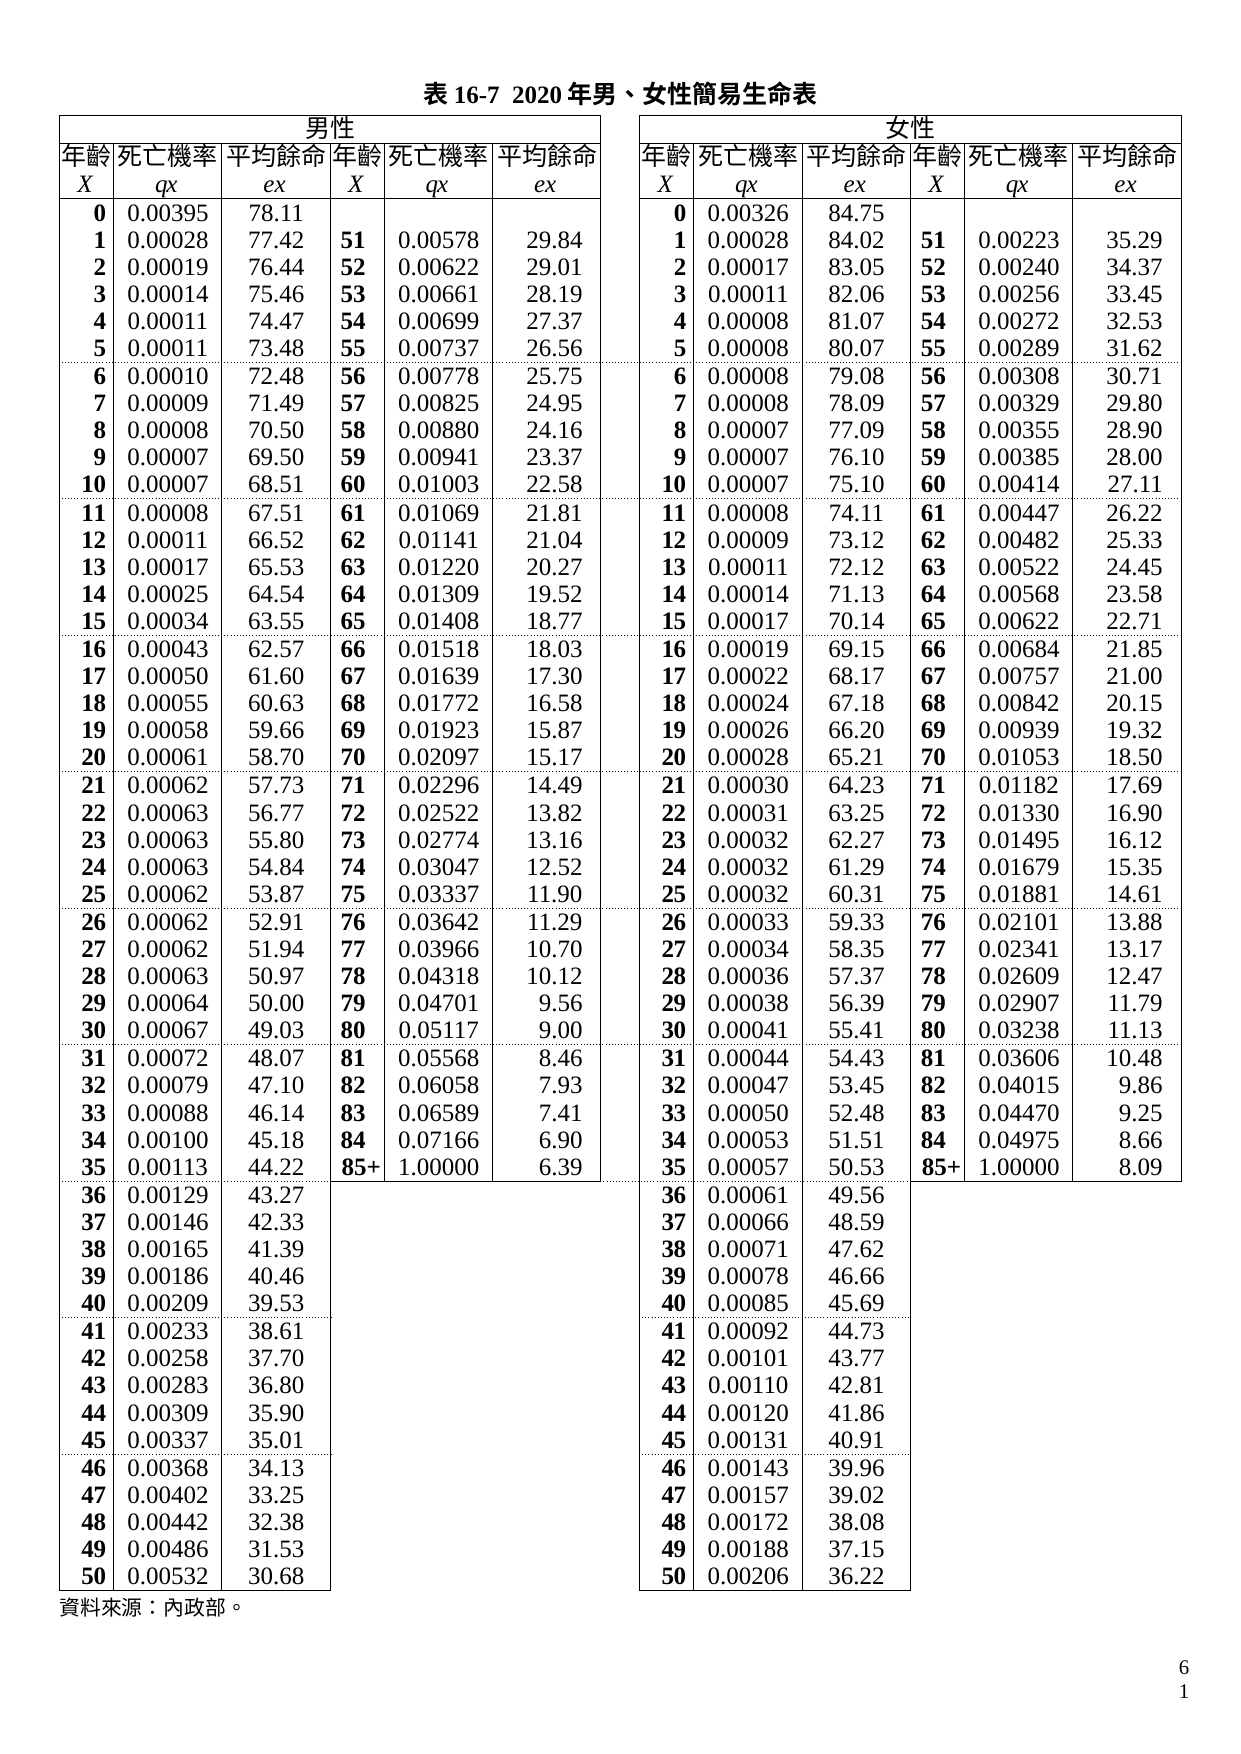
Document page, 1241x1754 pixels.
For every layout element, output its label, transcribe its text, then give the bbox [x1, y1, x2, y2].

table_cell [331, 1482, 384, 1509]
table_cell [601, 1099, 639, 1126]
table_cell 54 [331, 308, 384, 335]
table_cell 54.84 [222, 854, 330, 881]
table_cell 0.00017 [694, 608, 802, 635]
table_cell 60.63 [222, 690, 330, 717]
table_cell 37.15 [803, 1536, 910, 1563]
table_cell [601, 1563, 639, 1590]
table_cell 0.00442 [114, 1509, 221, 1536]
table_cell 0.00011 [694, 554, 802, 581]
table_cell 0.00009 [694, 526, 802, 553]
table_cell [331, 1236, 384, 1263]
table_cell 30 [640, 1017, 693, 1044]
table_cell 0.00063 [114, 826, 221, 853]
table_cell 0.00017 [694, 254, 802, 281]
table_cell 29 [60, 990, 113, 1017]
table_cell 73 [331, 826, 384, 853]
table_cell [331, 1426, 384, 1453]
table_cell 5 [60, 335, 113, 362]
table_cell [911, 1317, 964, 1345]
table_cell [965, 1290, 1073, 1317]
table_header 女性 [640, 116, 1181, 143]
table_cell 24 [640, 854, 693, 881]
table_cell 0.02609 [965, 963, 1072, 990]
table_cell 0.00032 [694, 854, 802, 881]
table_cell 74.11 [803, 498, 910, 526]
table_cell 59 [911, 444, 964, 471]
table_cell 0.00941 [385, 444, 492, 471]
table_cell 0.00385 [965, 444, 1072, 471]
table_cell 0.00101 [694, 1345, 802, 1372]
table_cell 0.00032 [694, 826, 802, 853]
table_cell 49.03 [222, 1017, 330, 1044]
table_cell 平均餘命 [803, 144, 910, 171]
table_cell 78.09 [803, 390, 910, 417]
table_cell 17 [640, 663, 693, 690]
table_cell 68 [911, 690, 964, 717]
table_cell 0.01053 [965, 744, 1072, 771]
table_cell [601, 281, 639, 308]
table_cell 54 [911, 308, 964, 335]
table_cell 0.00019 [114, 254, 221, 281]
table_cell [331, 1372, 384, 1399]
table_cell 0.06589 [385, 1099, 492, 1126]
table_cell 76 [331, 908, 384, 936]
table_cell 28.19 [493, 281, 600, 308]
table_cell 12.52 [493, 854, 600, 881]
table_cell 1.00000 [385, 1154, 492, 1181]
table_cell 59 [331, 444, 384, 471]
table_cell 0.01182 [965, 771, 1072, 799]
table_cell 15.17 [493, 744, 600, 771]
table_cell [601, 717, 639, 744]
table_cell qx [965, 171, 1072, 198]
table_cell 84 [911, 1126, 964, 1153]
table_cell 30.68 [222, 1563, 330, 1590]
table_cell X [331, 171, 384, 198]
table_cell 53.87 [222, 881, 330, 908]
table_cell 13 [640, 554, 693, 581]
table_cell 56.39 [803, 990, 910, 1017]
table_cell 27 [60, 936, 113, 963]
table_cell 0.00050 [694, 1099, 802, 1126]
table_cell 0.00034 [114, 608, 221, 635]
table_cell [1073, 1536, 1181, 1563]
table_cell 37 [640, 1209, 693, 1236]
table_cell 22.58 [493, 471, 600, 498]
table_cell [1073, 1509, 1181, 1536]
table_cell 76.44 [222, 254, 330, 281]
table_cell 0.00532 [114, 1563, 221, 1590]
table_cell 51 [331, 226, 384, 253]
table_cell 0.00146 [114, 1209, 221, 1236]
table_cell [1073, 1317, 1181, 1345]
table_cell 9 [640, 444, 693, 471]
table_cell 年齡 [60, 144, 113, 171]
table_cell 57 [331, 390, 384, 417]
table_cell 49 [60, 1536, 113, 1563]
table_cell 0.01518 [385, 635, 492, 663]
table_cell 17.30 [493, 663, 600, 690]
table_cell 50 [60, 1563, 113, 1590]
table_cell [965, 1454, 1073, 1482]
table_cell [384, 1482, 493, 1509]
table_cell 0.00063 [114, 799, 221, 826]
table_cell 67.51 [222, 498, 330, 526]
text 表16-7 2020年男、女性簡易生命表 [59, 75, 1181, 111]
table_cell 0.00032 [694, 881, 802, 908]
table_cell 48 [640, 1509, 693, 1536]
table_cell еx [493, 171, 600, 198]
table_cell 35.90 [222, 1399, 330, 1426]
table_cell 83 [911, 1099, 964, 1126]
table_cell 0.02097 [385, 744, 492, 771]
table_cell 62 [911, 526, 964, 553]
table_cell 36 [640, 1181, 693, 1209]
table_cell 60 [331, 471, 384, 498]
table_cell 20 [60, 744, 113, 771]
table_cell [965, 1536, 1073, 1563]
table_cell 73.12 [803, 526, 910, 553]
table_cell 42 [640, 1345, 693, 1372]
table_cell 29.01 [493, 254, 600, 281]
table_cell 0.00026 [694, 717, 802, 744]
table_cell 41 [60, 1317, 113, 1345]
table_cell [911, 1263, 964, 1290]
table_cell 0.03642 [385, 908, 492, 936]
table_cell 24.45 [1073, 554, 1181, 581]
table_cell 48 [60, 1509, 113, 1536]
table_cell 0.00055 [114, 690, 221, 717]
table_cell 84 [331, 1126, 384, 1153]
table_cell 0.00186 [114, 1263, 221, 1290]
table_cell 35 [60, 1154, 113, 1181]
table_cell 0.00010 [114, 362, 221, 390]
table_cell 51.94 [222, 936, 330, 963]
table_cell 23 [60, 826, 113, 853]
table_cell 0.00019 [694, 635, 802, 663]
table_cell 72 [911, 799, 964, 826]
table_cell [1073, 1454, 1181, 1482]
table_cell 0.00778 [385, 362, 492, 390]
table_cell 69 [331, 717, 384, 744]
table_cell еx [1073, 171, 1181, 198]
table_cell 39.96 [803, 1454, 910, 1482]
table_cell [601, 1154, 639, 1181]
table_cell [384, 1563, 493, 1590]
table_cell 0.00256 [965, 281, 1072, 308]
table_cell 74.47 [222, 308, 330, 335]
table_cell 0.00078 [694, 1263, 802, 1290]
table_cell 77 [911, 936, 964, 963]
table_cell 38 [640, 1236, 693, 1263]
table_cell 0.00007 [694, 471, 802, 498]
table_cell 0.03047 [385, 854, 492, 881]
table_cell 81.07 [803, 308, 910, 335]
table_cell 0.00064 [114, 990, 221, 1017]
table_cell 64 [331, 581, 384, 608]
table_cell 8.46 [493, 1044, 600, 1072]
table_cell 26.56 [493, 335, 600, 362]
table_cell [601, 1317, 639, 1345]
table_cell 0.00008 [694, 335, 802, 362]
table_cell 11 [640, 498, 693, 526]
table_cell 63 [911, 554, 964, 581]
table_cell 0.00062 [114, 936, 221, 963]
table_cell 85+ [331, 1154, 384, 1181]
table_cell [911, 199, 964, 226]
table_cell 平均餘命 [493, 144, 600, 171]
table_cell 13.88 [1073, 908, 1181, 936]
table_cell [384, 1236, 493, 1263]
table_cell 0.01309 [385, 581, 492, 608]
table_cell 67 [911, 663, 964, 690]
table_cell 23 [640, 826, 693, 853]
table_cell 75.46 [222, 281, 330, 308]
table_cell 0.00008 [694, 498, 802, 526]
table_cell [911, 1509, 964, 1536]
table_cell [601, 1482, 639, 1509]
table_cell [493, 1482, 601, 1509]
table_cell 72.12 [803, 554, 910, 581]
table_cell 40.46 [222, 1263, 330, 1290]
table_cell 0.00036 [694, 963, 802, 990]
table_cell 0.00568 [965, 581, 1072, 608]
table_cell 0.00757 [965, 663, 1072, 690]
table_cell [965, 1563, 1073, 1590]
table_cell 0.00062 [114, 908, 221, 936]
table_cell 83 [331, 1099, 384, 1126]
table_cell 0.00017 [114, 554, 221, 581]
table_cell 36.22 [803, 1563, 910, 1590]
table_cell 40.91 [803, 1426, 910, 1453]
table_cell 82 [911, 1072, 964, 1099]
table_cell 0.00007 [694, 444, 802, 471]
table_cell [493, 1399, 601, 1426]
table_cell [601, 143, 639, 171]
table_cell [911, 1563, 964, 1590]
table_cell [911, 1536, 964, 1563]
table_cell 0.00014 [694, 581, 802, 608]
table_cell 0.02774 [385, 826, 492, 853]
table_cell 18.03 [493, 635, 600, 663]
table_cell [601, 498, 639, 526]
table_cell 0.02101 [965, 908, 1072, 936]
table_cell 62.57 [222, 635, 330, 663]
table_cell 78 [331, 963, 384, 990]
table_cell 70 [331, 744, 384, 771]
table_cell 46.66 [803, 1263, 910, 1290]
table_cell 48.07 [222, 1044, 330, 1072]
table_cell X [640, 171, 693, 198]
table_cell 45.18 [222, 1126, 330, 1153]
table_cell 59.33 [803, 908, 910, 936]
table_cell 46 [640, 1454, 693, 1482]
table_cell 7.93 [493, 1072, 600, 1099]
table_cell 16 [60, 635, 113, 663]
table_cell 0.00165 [114, 1236, 221, 1263]
table_cell 0.00063 [114, 963, 221, 990]
table_cell 50.00 [222, 990, 330, 1017]
table_cell 58 [331, 417, 384, 444]
table_cell [965, 1372, 1073, 1399]
table_cell [601, 690, 639, 717]
table_cell 0.00486 [114, 1536, 221, 1563]
table_cell 46.14 [222, 1099, 330, 1126]
table_cell 0.00062 [114, 771, 221, 799]
table_cell 14.61 [1073, 881, 1181, 908]
table_cell [911, 1454, 964, 1482]
table_cell 0.00355 [965, 417, 1072, 444]
table_cell 78 [911, 963, 964, 990]
table_cell [384, 1372, 493, 1399]
table_cell [601, 1399, 639, 1426]
table_cell [965, 199, 1072, 226]
table_cell 44 [640, 1399, 693, 1426]
table_cell [1073, 1399, 1181, 1426]
table_cell 82.06 [803, 281, 910, 308]
table_cell 0.00699 [385, 308, 492, 335]
table_cell 45 [60, 1426, 113, 1453]
table_cell 22 [640, 799, 693, 826]
table_cell 0.05568 [385, 1044, 492, 1072]
table_cell 69 [911, 717, 964, 744]
table_cell [331, 1209, 384, 1236]
table_cell [384, 1399, 493, 1426]
table_cell 61 [911, 498, 964, 526]
table_cell 35.01 [222, 1426, 330, 1453]
table_cell [493, 1536, 601, 1563]
table_cell 35.29 [1073, 226, 1181, 253]
table_cell 46 [60, 1454, 113, 1482]
table_cell 2 [60, 254, 113, 281]
table_cell 0.00085 [694, 1290, 802, 1317]
table_cell qx [385, 171, 492, 198]
table_cell 57 [911, 390, 964, 417]
table_cell 0.00011 [694, 281, 802, 308]
table_cell 43 [640, 1372, 693, 1399]
table_cell 70 [911, 744, 964, 771]
table_cell [384, 1536, 493, 1563]
table_cell 77.09 [803, 417, 910, 444]
table_cell 74 [911, 854, 964, 881]
table_cell 8.66 [1073, 1126, 1181, 1153]
table_cell 45 [640, 1426, 693, 1453]
table_cell 66.20 [803, 717, 910, 744]
table_cell 25 [60, 881, 113, 908]
table_cell 0 [640, 199, 693, 226]
table_cell 38 [60, 1236, 113, 1263]
table_cell X [60, 171, 113, 198]
table_cell [965, 1482, 1073, 1509]
table_cell X [911, 171, 964, 198]
table_cell 21 [60, 771, 113, 799]
table_cell 7.41 [493, 1099, 600, 1126]
table_cell [601, 554, 639, 581]
table_cell 29.84 [493, 226, 600, 253]
table_cell [601, 771, 639, 799]
table_cell 11.29 [493, 908, 600, 936]
table_cell 死亡機率 [965, 144, 1072, 171]
table_cell 0.00223 [965, 226, 1072, 253]
table_cell 42.33 [222, 1209, 330, 1236]
table_cell [384, 1209, 493, 1236]
table_cell 0.00289 [965, 335, 1072, 362]
table_cell 61 [331, 498, 384, 526]
table_cell [331, 1317, 384, 1345]
table_cell 0.00088 [114, 1099, 221, 1126]
table_cell [331, 1563, 384, 1590]
table_cell 44.73 [803, 1317, 910, 1345]
table_cell 2 [640, 254, 693, 281]
table_cell 47.62 [803, 1236, 910, 1263]
table_cell [493, 199, 600, 226]
table_cell 平均餘命 [1073, 144, 1181, 171]
table_cell 0.00157 [694, 1482, 802, 1509]
table_cell 18.50 [1073, 744, 1181, 771]
table_cell [601, 826, 639, 853]
table_cell 10 [60, 471, 113, 498]
table_cell 0.00522 [965, 554, 1072, 581]
table_cell 32 [640, 1072, 693, 1099]
table_cell 66.52 [222, 526, 330, 553]
table_cell 0.00062 [114, 881, 221, 908]
table_cell 0.00011 [114, 335, 221, 362]
table_cell 50 [640, 1563, 693, 1590]
table_cell 37.70 [222, 1345, 330, 1372]
table_cell 0.00009 [114, 390, 221, 417]
table_cell 15 [640, 608, 693, 635]
table_cell 0.01772 [385, 690, 492, 717]
table_cell 9.86 [1073, 1072, 1181, 1099]
table_cell 0.00482 [965, 526, 1072, 553]
table_cell 64.23 [803, 771, 910, 799]
table_cell 72 [331, 799, 384, 826]
table_header [601, 115, 639, 143]
table_cell [493, 1263, 601, 1290]
table_cell 76 [911, 908, 964, 936]
table_cell 11.79 [1073, 990, 1181, 1017]
table_cell 平均餘命 [222, 144, 330, 171]
table_cell [384, 1263, 493, 1290]
table_cell 12 [60, 526, 113, 553]
table_cell 0.00031 [694, 799, 802, 826]
table_cell 52.48 [803, 1099, 910, 1126]
table_cell 9.00 [493, 1017, 600, 1044]
table_cell 35 [640, 1154, 693, 1181]
table_cell 13 [60, 554, 113, 581]
table_cell 0.00092 [694, 1317, 802, 1345]
table_cell 0.00414 [965, 471, 1072, 498]
table_cell 0.00034 [694, 936, 802, 963]
table_cell 48.59 [803, 1209, 910, 1236]
table_cell 0.00661 [385, 281, 492, 308]
table_cell [601, 1236, 639, 1263]
table_cell 15.35 [1073, 854, 1181, 881]
table_cell 0.00028 [694, 744, 802, 771]
table_cell 0.07166 [385, 1126, 492, 1153]
table_cell 0.00113 [114, 1154, 221, 1181]
table_cell 43.27 [222, 1181, 330, 1209]
table_cell 0.00053 [694, 1126, 802, 1153]
table_cell 56 [331, 362, 384, 390]
table_cell 0.00337 [114, 1426, 221, 1453]
table_cell 0.03337 [385, 881, 492, 908]
table_cell 84.02 [803, 226, 910, 253]
table_cell [1073, 1345, 1181, 1372]
table_cell [385, 199, 492, 226]
table_cell [601, 1017, 639, 1044]
table_cell 0.01003 [385, 471, 492, 498]
table_cell 71 [331, 771, 384, 799]
table_cell 81 [331, 1044, 384, 1072]
table_cell 0.00308 [965, 362, 1072, 390]
table_cell 59.66 [222, 717, 330, 744]
table_cell 31.62 [1073, 335, 1181, 362]
table_cell 21.04 [493, 526, 600, 553]
table_cell 3 [60, 281, 113, 308]
table_cell 0.00737 [385, 335, 492, 362]
table_cell 42.81 [803, 1372, 910, 1399]
table_cell 52 [331, 254, 384, 281]
table_cell 0.04015 [965, 1072, 1072, 1099]
table_cell [384, 1454, 493, 1482]
table_cell 1 [60, 226, 113, 253]
table_cell 0.03238 [965, 1017, 1072, 1044]
table_cell 18 [640, 690, 693, 717]
table_cell 0.03606 [965, 1044, 1072, 1072]
table_cell 26.22 [1073, 498, 1181, 526]
table_cell 11 [60, 498, 113, 526]
table_cell 0.00058 [114, 717, 221, 744]
table_cell 3 [640, 281, 693, 308]
table_cell 70.14 [803, 608, 910, 635]
table_cell 18 [60, 690, 113, 717]
table_cell 75.10 [803, 471, 910, 498]
table_cell [601, 1263, 639, 1290]
table_cell 58 [911, 417, 964, 444]
table_cell 死亡機率 [694, 144, 802, 171]
table_cell 0.00028 [694, 226, 802, 253]
table_cell 10.70 [493, 936, 600, 963]
table_cell 0.00447 [965, 498, 1072, 526]
table_cell 9.25 [1073, 1099, 1181, 1126]
table_cell 0.01141 [385, 526, 492, 553]
table_cell [331, 1399, 384, 1426]
table_cell 83.05 [803, 254, 910, 281]
table_cell 26 [60, 908, 113, 936]
table_cell 55 [911, 335, 964, 362]
table_cell 73.48 [222, 335, 330, 362]
table_cell 47 [640, 1482, 693, 1509]
table_cell 80 [331, 1017, 384, 1044]
table_cell 82 [331, 1072, 384, 1099]
table_cell qx [114, 171, 221, 198]
table_cell еx [222, 171, 330, 198]
table_cell [331, 1263, 384, 1290]
table_cell 0.00172 [694, 1509, 802, 1536]
table_cell [493, 1509, 601, 1536]
table_cell 0.00206 [694, 1563, 802, 1590]
table_cell 0.00047 [694, 1072, 802, 1099]
table_cell 0.00061 [114, 744, 221, 771]
table_cell [601, 198, 639, 226]
table_cell 24.16 [493, 417, 600, 444]
table_cell 20 [640, 744, 693, 771]
table_cell 15 [60, 608, 113, 635]
table_cell [965, 1236, 1073, 1263]
table_cell 17.69 [1073, 771, 1181, 799]
table_cell 44 [60, 1399, 113, 1426]
table_cell 5 [640, 335, 693, 362]
table_cell 47 [60, 1482, 113, 1509]
table_cell 10.12 [493, 963, 600, 990]
table_cell 36 [60, 1181, 113, 1209]
table_cell 9.56 [493, 990, 600, 1017]
table_cell [331, 1345, 384, 1372]
table_cell 74 [331, 854, 384, 881]
table_cell 53 [331, 281, 384, 308]
table_cell 84.75 [803, 199, 910, 226]
table_cell 27.11 [1073, 471, 1181, 498]
table_cell 0.00272 [965, 308, 1072, 335]
table_cell [1073, 1209, 1181, 1236]
table_cell 80.07 [803, 335, 910, 362]
table_cell 65.53 [222, 554, 330, 581]
table_cell 6.90 [493, 1126, 600, 1153]
table_cell [911, 1482, 964, 1509]
table_cell [384, 1426, 493, 1453]
table_cell [601, 1181, 639, 1209]
table_cell [911, 1236, 964, 1263]
table_cell 10 [640, 471, 693, 498]
text 資料來源：內政部。 [59, 1591, 1181, 1621]
table_cell 0.00057 [694, 1154, 802, 1181]
table_cell 85+ [911, 1154, 964, 1181]
table_cell [601, 1290, 639, 1317]
table_cell 71.49 [222, 390, 330, 417]
table_cell 0.01495 [965, 826, 1072, 853]
table_cell [493, 1454, 601, 1482]
table_cell 65 [911, 608, 964, 635]
table_cell 0 [60, 199, 113, 226]
table_cell 0.00188 [694, 1536, 802, 1563]
table_cell 28 [640, 963, 693, 990]
table_cell 0.00043 [114, 635, 221, 663]
table_cell 0.00329 [965, 390, 1072, 417]
table_cell 54.43 [803, 1044, 910, 1072]
table_cell 0.00063 [114, 854, 221, 881]
table_cell 0.01330 [965, 799, 1072, 826]
table_cell 0.04470 [965, 1099, 1072, 1126]
table_cell [601, 1044, 639, 1072]
table_cell 34 [640, 1126, 693, 1153]
table_cell 14.49 [493, 771, 600, 799]
table_cell [331, 1454, 384, 1482]
table_cell 40 [640, 1290, 693, 1317]
table_cell [965, 1399, 1073, 1426]
table_cell [493, 1182, 601, 1209]
table_cell 42 [60, 1345, 113, 1372]
table_cell 77.42 [222, 226, 330, 253]
table_cell 24.95 [493, 390, 600, 417]
table_cell 47.10 [222, 1072, 330, 1099]
table_cell 51 [911, 226, 964, 253]
table_cell 19.32 [1073, 717, 1181, 744]
table_cell 68.17 [803, 663, 910, 690]
table_cell 0.00143 [694, 1454, 802, 1482]
table_cell [965, 1345, 1073, 1372]
table_cell [384, 1509, 493, 1536]
table_cell 0.00622 [385, 254, 492, 281]
table_cell 0.00258 [114, 1345, 221, 1372]
table_cell 66 [911, 635, 964, 663]
table_cell 0.00072 [114, 1044, 221, 1072]
table_cell [965, 1426, 1073, 1453]
table_cell 17 [60, 663, 113, 690]
table_cell 0.00309 [114, 1399, 221, 1426]
table_cell 11.13 [1073, 1017, 1181, 1044]
table_cell 0.01923 [385, 717, 492, 744]
table_cell 死亡機率 [114, 144, 221, 171]
table_cell 6.39 [493, 1154, 600, 1181]
table_cell 61.60 [222, 663, 330, 690]
table_cell 31 [640, 1044, 693, 1072]
table_cell 0.00011 [114, 308, 221, 335]
table_cell 14 [60, 581, 113, 608]
table_cell 63.55 [222, 608, 330, 635]
table_cell 58.70 [222, 744, 330, 771]
table_cell 12.47 [1073, 963, 1181, 990]
table_cell 1 [640, 226, 693, 253]
table_cell 75 [911, 881, 964, 908]
table_cell 23.37 [493, 444, 600, 471]
table_cell 16.58 [493, 690, 600, 717]
table_cell 55 [331, 335, 384, 362]
table_cell [601, 663, 639, 690]
table_cell [1073, 1372, 1181, 1399]
table_cell qx [694, 171, 802, 198]
table_cell [965, 1317, 1073, 1345]
table_cell [601, 308, 639, 335]
table_cell [911, 1372, 964, 1399]
table_cell 60.31 [803, 881, 910, 908]
table_cell 38.61 [222, 1317, 330, 1345]
table_cell 33 [640, 1099, 693, 1126]
table_cell 0.00880 [385, 417, 492, 444]
table_cell 39 [640, 1263, 693, 1290]
table_cell [1073, 199, 1181, 226]
table_cell 0.01881 [965, 881, 1072, 908]
table_cell 21.85 [1073, 635, 1181, 663]
table_cell [965, 1509, 1073, 1536]
table_cell 61.29 [803, 854, 910, 881]
table_cell 32 [60, 1072, 113, 1099]
table_cell 23.58 [1073, 581, 1181, 608]
table_cell 60 [911, 471, 964, 498]
table_cell [493, 1345, 601, 1372]
table_cell 66 [331, 635, 384, 663]
table_cell 58.35 [803, 936, 910, 963]
table_cell 30.71 [1073, 362, 1181, 390]
table_cell 75 [331, 881, 384, 908]
table_cell 死亡機率 [385, 144, 492, 171]
table_cell 62 [331, 526, 384, 553]
table_cell 22.71 [1073, 608, 1181, 635]
table_cell 0.02341 [965, 936, 1072, 963]
table_cell 14 [640, 581, 693, 608]
table_cell 49 [640, 1536, 693, 1563]
table_cell 0.00842 [965, 690, 1072, 717]
table_cell 10.48 [1073, 1044, 1181, 1072]
table_cell 9 [60, 444, 113, 471]
table_cell 39.02 [803, 1482, 910, 1509]
table_cell 12 [640, 526, 693, 553]
table_cell 52.91 [222, 908, 330, 936]
table_cell 21.00 [1073, 663, 1181, 690]
table_cell [601, 1426, 639, 1453]
table_cell 27.37 [493, 308, 600, 335]
table_cell 0.00939 [965, 717, 1072, 744]
table_cell 45.69 [803, 1290, 910, 1317]
table_cell [601, 1454, 639, 1482]
table_cell 8 [640, 417, 693, 444]
table_cell 0.00007 [694, 417, 802, 444]
table_cell [601, 635, 639, 663]
table_cell [1073, 1563, 1181, 1590]
table_cell 27 [640, 936, 693, 963]
table_cell 0.00014 [114, 281, 221, 308]
table_cell 24 [60, 854, 113, 881]
table_cell 0.00007 [114, 471, 221, 498]
table_cell 36.80 [222, 1372, 330, 1399]
table_cell 16.12 [1073, 826, 1181, 853]
table_cell 0.00110 [694, 1372, 802, 1399]
table_cell 8 [60, 417, 113, 444]
table_cell 0.00240 [965, 254, 1072, 281]
table_cell 78.11 [222, 199, 330, 226]
table_cell 63 [331, 554, 384, 581]
table_cell [331, 1536, 384, 1563]
table_cell 0.00395 [114, 199, 221, 226]
table_cell 0.06058 [385, 1072, 492, 1099]
table_cell [1073, 1263, 1181, 1290]
table_cell 0.04318 [385, 963, 492, 990]
table_cell [601, 1372, 639, 1399]
table_cell 55.80 [222, 826, 330, 853]
table_cell 41.39 [222, 1236, 330, 1263]
table_cell 0.00066 [694, 1209, 802, 1236]
table_cell 0.00326 [694, 199, 802, 226]
table_cell [601, 526, 639, 553]
table_cell 50.97 [222, 963, 330, 990]
table_cell [1073, 1482, 1181, 1509]
table_cell [1073, 1182, 1181, 1209]
table_cell 33 [60, 1099, 113, 1126]
table_cell [911, 1209, 964, 1236]
table_cell [965, 1263, 1073, 1290]
table_cell [601, 936, 639, 963]
table_cell 0.00283 [114, 1372, 221, 1399]
table_cell 0.00120 [694, 1399, 802, 1426]
table_cell 0.00131 [694, 1426, 802, 1453]
table_cell [911, 1399, 964, 1426]
table_cell 76.10 [803, 444, 910, 471]
table_cell [331, 1509, 384, 1536]
table_cell 41.86 [803, 1399, 910, 1426]
table_cell [384, 1290, 493, 1317]
table_cell 年齡 [911, 144, 964, 171]
table_cell 39.53 [222, 1290, 330, 1317]
table_cell 33.45 [1073, 281, 1181, 308]
table_cell 29.80 [1073, 390, 1181, 417]
table_cell 0.02907 [965, 990, 1072, 1017]
table_cell 0.00071 [694, 1236, 802, 1263]
table_cell [1073, 1236, 1181, 1263]
table_cell 0.00025 [114, 581, 221, 608]
table_cell 40 [60, 1290, 113, 1317]
table_cell [1073, 1426, 1181, 1453]
table_cell 0.00030 [694, 771, 802, 799]
table_cell 0.00007 [114, 444, 221, 471]
table_cell 20.27 [493, 554, 600, 581]
table_cell 49.56 [803, 1181, 910, 1209]
table_cell 62.27 [803, 826, 910, 853]
table_cell 0.00028 [114, 226, 221, 253]
table_cell 0.00044 [694, 1044, 802, 1072]
table_cell 年齡 [640, 144, 693, 171]
table_cell 29 [640, 990, 693, 1017]
table_cell [331, 1182, 384, 1209]
table_cell 16 [640, 635, 693, 663]
table_cell 69.50 [222, 444, 330, 471]
table_cell 39 [60, 1263, 113, 1290]
table_cell 34.37 [1073, 254, 1181, 281]
table_cell 13.82 [493, 799, 600, 826]
table_cell 41 [640, 1317, 693, 1345]
table_cell 0.00024 [694, 690, 802, 717]
table_cell 4 [60, 308, 113, 335]
table_cell 56 [911, 362, 964, 390]
table_cell 年齡 [331, 144, 384, 171]
table_cell 79 [911, 990, 964, 1017]
table_header 男性 [60, 116, 600, 143]
table_cell 0.00233 [114, 1317, 221, 1345]
table_cell 0.00022 [694, 663, 802, 690]
table_cell [384, 1182, 493, 1209]
table_cell [493, 1290, 601, 1317]
table_cell 55.41 [803, 1017, 910, 1044]
table_cell 19.52 [493, 581, 600, 608]
table_cell 37 [60, 1209, 113, 1236]
table_cell 43 [60, 1372, 113, 1399]
table_cell 13.17 [1073, 936, 1181, 963]
table_cell 44.22 [222, 1154, 330, 1181]
table_cell 19 [640, 717, 693, 744]
table_cell 28 [60, 963, 113, 990]
table_cell 53.45 [803, 1072, 910, 1099]
table_cell 0.01679 [965, 854, 1072, 881]
table_cell 31.53 [222, 1536, 330, 1563]
table_cell [384, 1345, 493, 1372]
table_cell 0.00008 [114, 498, 221, 526]
table_cell 0.00011 [114, 526, 221, 553]
table_cell 68 [331, 690, 384, 717]
table_cell 0.00067 [114, 1017, 221, 1044]
table_cell 0.00008 [114, 417, 221, 444]
table_cell 63.25 [803, 799, 910, 826]
table_cell 67.18 [803, 690, 910, 717]
table_cell [601, 226, 639, 253]
table_cell 28.90 [1073, 417, 1181, 444]
table_cell 34 [60, 1126, 113, 1153]
table_cell 69.15 [803, 635, 910, 663]
table_cell [601, 608, 639, 635]
table_cell 32.53 [1073, 308, 1181, 335]
table_cell [601, 335, 639, 362]
table_cell 77 [331, 936, 384, 963]
table_cell 6 [640, 362, 693, 390]
table_cell 26 [640, 908, 693, 936]
table_cell 53 [911, 281, 964, 308]
table_cell [601, 1126, 639, 1153]
table_cell 70.50 [222, 417, 330, 444]
table_cell 73 [911, 826, 964, 853]
table_cell 25.33 [1073, 526, 1181, 553]
table_cell 0.00209 [114, 1290, 221, 1317]
table_cell 6 [60, 362, 113, 390]
table_cell 7 [640, 390, 693, 417]
table_cell 0.00041 [694, 1017, 802, 1044]
table_cell 43.77 [803, 1345, 910, 1372]
table_cell [601, 854, 639, 881]
table_cell [601, 990, 639, 1017]
table_cell 0.01069 [385, 498, 492, 526]
table_cell 0.00033 [694, 908, 802, 936]
table_cell [911, 1290, 964, 1317]
table_cell 0.00684 [965, 635, 1072, 663]
table_cell [601, 444, 639, 471]
table_cell 0.00622 [965, 608, 1072, 635]
table_cell [911, 1182, 964, 1209]
table_cell 0.00079 [114, 1072, 221, 1099]
table_cell 0.04975 [965, 1126, 1072, 1153]
table_cell [601, 254, 639, 281]
table_cell 22 [60, 799, 113, 826]
table_cell 64 [911, 581, 964, 608]
table_cell 28.00 [1073, 444, 1181, 471]
table_cell 16.90 [1073, 799, 1181, 826]
table_cell 0.01220 [385, 554, 492, 581]
table_cell 80 [911, 1017, 964, 1044]
table_cell 38.08 [803, 1509, 910, 1536]
table_cell 79.08 [803, 362, 910, 390]
table_cell 0.00402 [114, 1482, 221, 1509]
table_cell 50.53 [803, 1154, 910, 1181]
table_cell [601, 1209, 639, 1236]
table_cell [911, 1426, 964, 1453]
table_cell 64.54 [222, 581, 330, 608]
table_cell [384, 1317, 493, 1345]
table_cell [601, 799, 639, 826]
table_cell 79 [331, 990, 384, 1017]
table_cell [601, 390, 639, 417]
table_cell 33.25 [222, 1482, 330, 1509]
table_cell 0.02296 [385, 771, 492, 799]
table_cell 72.48 [222, 362, 330, 390]
table_cell 0.01408 [385, 608, 492, 635]
table_cell 67 [331, 663, 384, 690]
table_cell 25 [640, 881, 693, 908]
table_cell [601, 581, 639, 608]
table_cell 0.00061 [694, 1181, 802, 1209]
table_cell 31 [60, 1044, 113, 1072]
table_cell 30 [60, 1017, 113, 1044]
table_cell 15.87 [493, 717, 600, 744]
table_cell 0.00100 [114, 1126, 221, 1153]
table_cell [601, 881, 639, 908]
table_cell [601, 744, 639, 771]
table_cell 21 [640, 771, 693, 799]
table_cell 25.75 [493, 362, 600, 390]
table_cell 0.04701 [385, 990, 492, 1017]
table_cell [493, 1317, 601, 1345]
table_cell [331, 199, 384, 226]
table_cell [601, 471, 639, 498]
table_cell 0.00129 [114, 1181, 221, 1209]
table_cell 32.38 [222, 1509, 330, 1536]
table_cell [965, 1182, 1073, 1209]
table_cell [601, 362, 639, 390]
table_cell [601, 908, 639, 936]
table_cell 7 [60, 390, 113, 417]
table_cell [601, 1509, 639, 1536]
table_cell 11.90 [493, 881, 600, 908]
table_cell 0.00038 [694, 990, 802, 1017]
table_cell 0.00825 [385, 390, 492, 417]
table_cell 68.51 [222, 471, 330, 498]
table_cell [601, 1072, 639, 1099]
table_cell 71 [911, 771, 964, 799]
table_cell еx [803, 171, 910, 198]
table_cell 65.21 [803, 744, 910, 771]
table_cell 0.00008 [694, 390, 802, 417]
table_cell 0.00578 [385, 226, 492, 253]
table_cell 0.00050 [114, 663, 221, 690]
table_cell [493, 1236, 601, 1263]
table_cell 57.37 [803, 963, 910, 990]
table_cell 0.03966 [385, 936, 492, 963]
table_cell 1.00000 [965, 1154, 1072, 1181]
table_cell 57.73 [222, 771, 330, 799]
table_cell 51.51 [803, 1126, 910, 1153]
table_cell [601, 1536, 639, 1563]
table_cell [911, 1345, 964, 1372]
table_cell 4 [640, 308, 693, 335]
table_cell 65 [331, 608, 384, 635]
table_cell 0.02522 [385, 799, 492, 826]
table_cell 0.05117 [385, 1017, 492, 1044]
table_cell 8.09 [1073, 1154, 1181, 1181]
table_cell [601, 417, 639, 444]
table_cell [601, 171, 639, 198]
table_cell 0.00368 [114, 1454, 221, 1482]
table_cell 21.81 [493, 498, 600, 526]
table_cell 0.01639 [385, 663, 492, 690]
table_cell 20.15 [1073, 690, 1181, 717]
table_cell 19 [60, 717, 113, 744]
table_cell [493, 1209, 601, 1236]
table_cell [331, 1290, 384, 1317]
table_cell 0.00008 [694, 362, 802, 390]
table_cell 18.77 [493, 608, 600, 635]
table_cell 81 [911, 1044, 964, 1072]
table_cell [601, 963, 639, 990]
table_cell [601, 1345, 639, 1372]
table_cell [965, 1209, 1073, 1236]
table_cell 34.13 [222, 1454, 330, 1482]
table_cell 56.77 [222, 799, 330, 826]
table_cell [493, 1563, 601, 1590]
table_cell [493, 1372, 601, 1399]
table_cell 52 [911, 254, 964, 281]
table_cell [1073, 1290, 1181, 1317]
table_cell 0.00008 [694, 308, 802, 335]
table_cell [493, 1426, 601, 1453]
table_cell 71.13 [803, 581, 910, 608]
table_cell 13.16 [493, 826, 600, 853]
